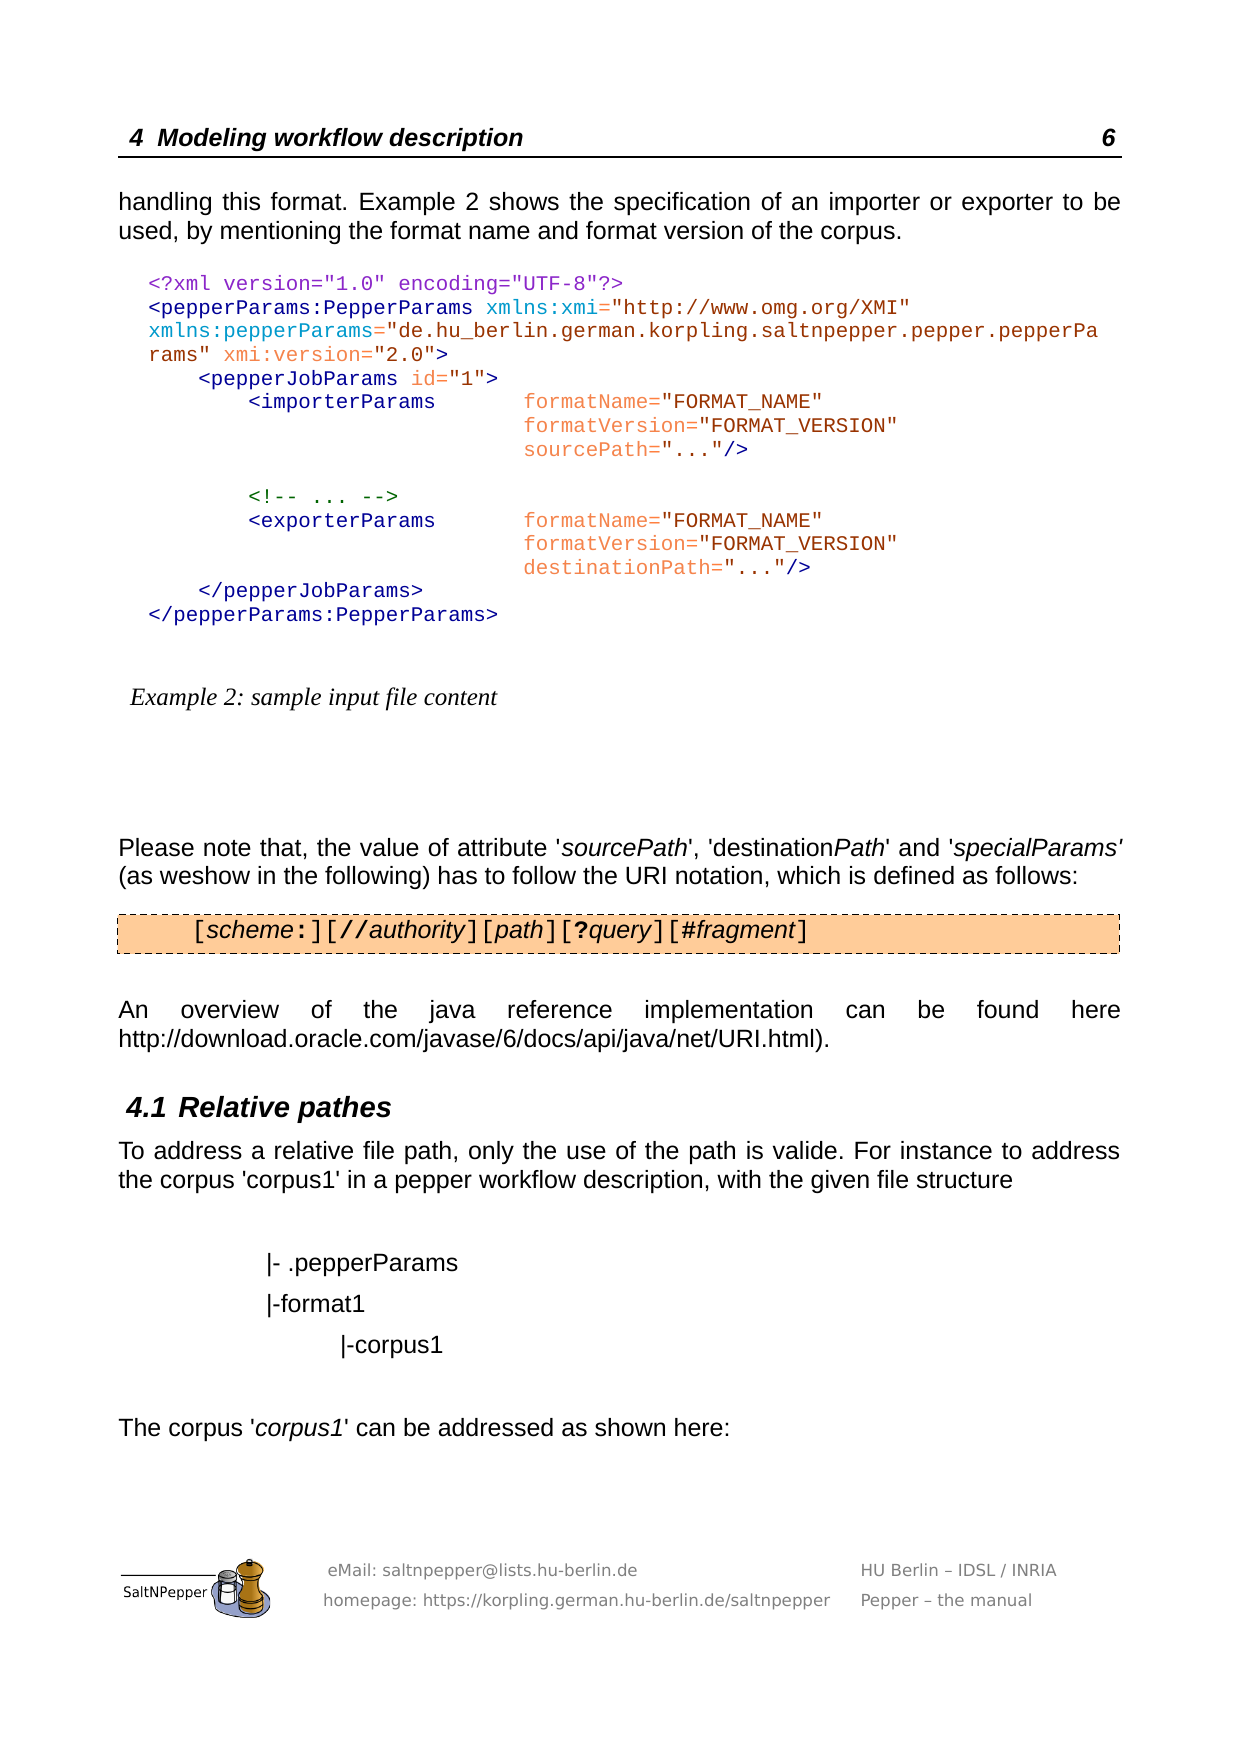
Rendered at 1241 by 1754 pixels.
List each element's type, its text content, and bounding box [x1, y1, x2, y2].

text The corpus 'corpus1' can be addressed as shown here: [118, 1413, 1122, 1441]
text |- .pepperParams [118, 1248, 1122, 1276]
text |-format1 [118, 1289, 1122, 1318]
text Example 2: sample input file content [130, 682, 1108, 711]
picture [120, 1558, 270, 1618]
text To address a relative file path, only the use of the path is valide. For instance to address the corpus 'corpus1' in a pepper workflow description, with the given file structure [118, 1136, 1122, 1194]
text handling this format. Example 2 shows the specification of an importer or exporter to be used, by mentioning the format name and format version of the corpus. [118, 187, 1122, 245]
text |-corpus1 [118, 1330, 1122, 1359]
subtitle Relative pathes [118, 1090, 1122, 1124]
text An overview of the java reference implementation can be found here http://download.oracle.com/javase/6/docs/api/java/net/URI.html). [118, 995, 1122, 1053]
text Please note that, the value of attribute 'sourcePath', 'destinationPath' and 'specialParams' (as weshow in the following) has to follow the URI notation, which is defined as follows: [118, 832, 1122, 890]
